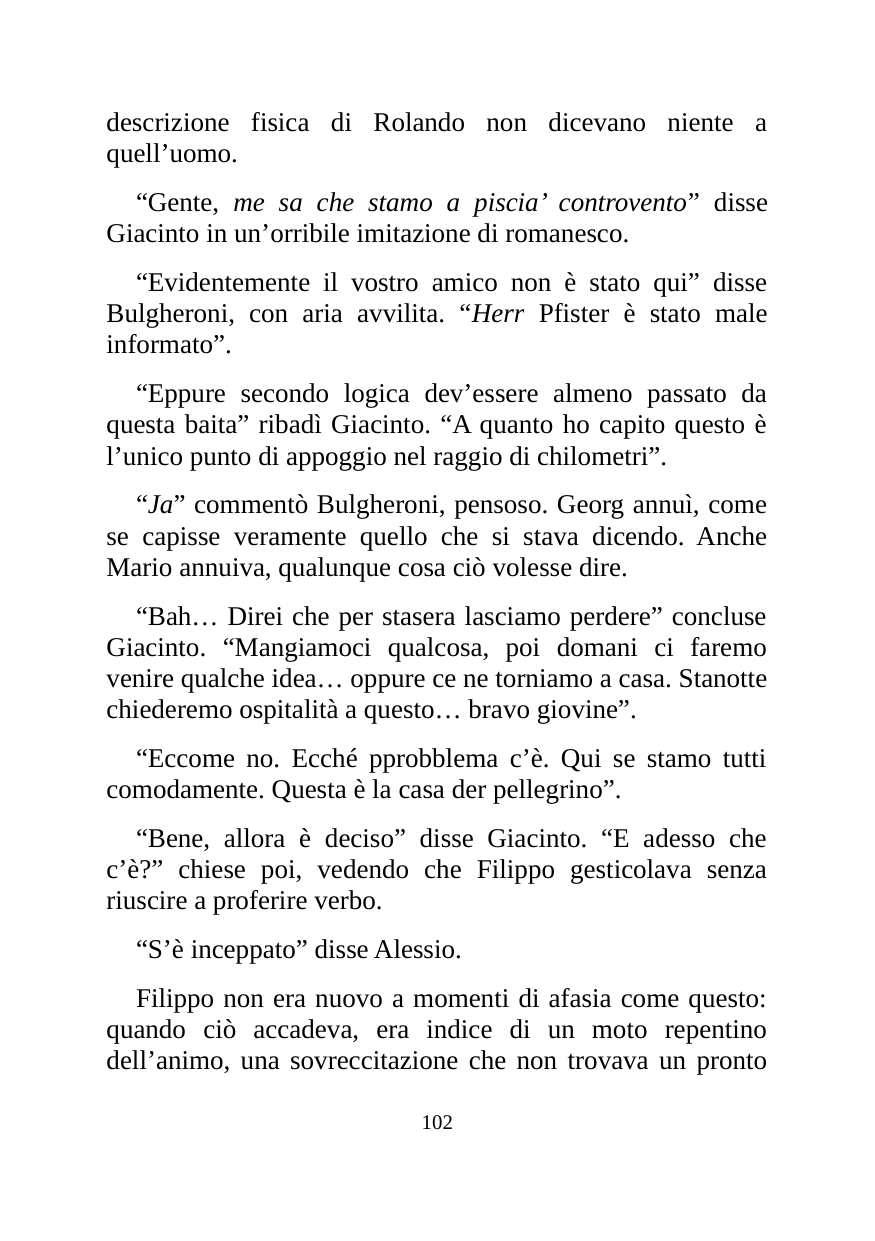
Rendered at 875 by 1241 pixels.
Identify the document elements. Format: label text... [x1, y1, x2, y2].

text “Eccome no. Ecché pprobblema c’è. Qui se stamo tutti comodamente. Questa è la casa der pellegrino”. [106, 742, 768, 804]
text “Ja” commentò Bulgheroni, pensoso. Georg annuì, come se capisse veramente quello che si stava dicendo. Anche Mario annuiva, qualunque cosa ciò volesse dire. [106, 488, 768, 582]
text “Evidentemente il vostro amico non è stato qui” disse Bulgheroni, con aria avvilita. “Herr Pfister è stato male informato”. [106, 266, 768, 360]
text “Eppure secondo logica dev’essere almeno passato da questa baita” ribadì Giacinto. “A quanto ho capito questo è l’unico punto di appoggio nel raggio di chilometri”. [106, 377, 768, 471]
text Filippo non era nuovo a momenti di afasia come questo: quando ciò accadeva, era indice di un moto repentino dell’animo, una sovreccitazione che non trovava un pronto [106, 982, 768, 1075]
text “S’è inceppato” disse Alessio. [106, 933, 768, 964]
text “Bene, allora è deciso” disse Giacinto. “E adesso che c’è?” chiese poi, vedendo che Filippo gesticolava senza riuscire a proferire verbo. [106, 822, 768, 915]
text “Bah… Direi che per stasera lasciamo perdere” concluse Giacinto. “Mangiamoci qualcosa, poi domani ci faremo venire qualche idea… oppure ce ne torniamo a casa. Stanotte chiederemo ospitalità a questo… bravo giovine”. [106, 600, 768, 724]
text “Gente, me sa che stamo a piscia’ controvento” disse Giacinto in un’orribile imitazione di romanesco. [106, 186, 768, 248]
text descrizione fisica di Rolando non dicevano niente a quell’uomo. [106, 106, 768, 168]
